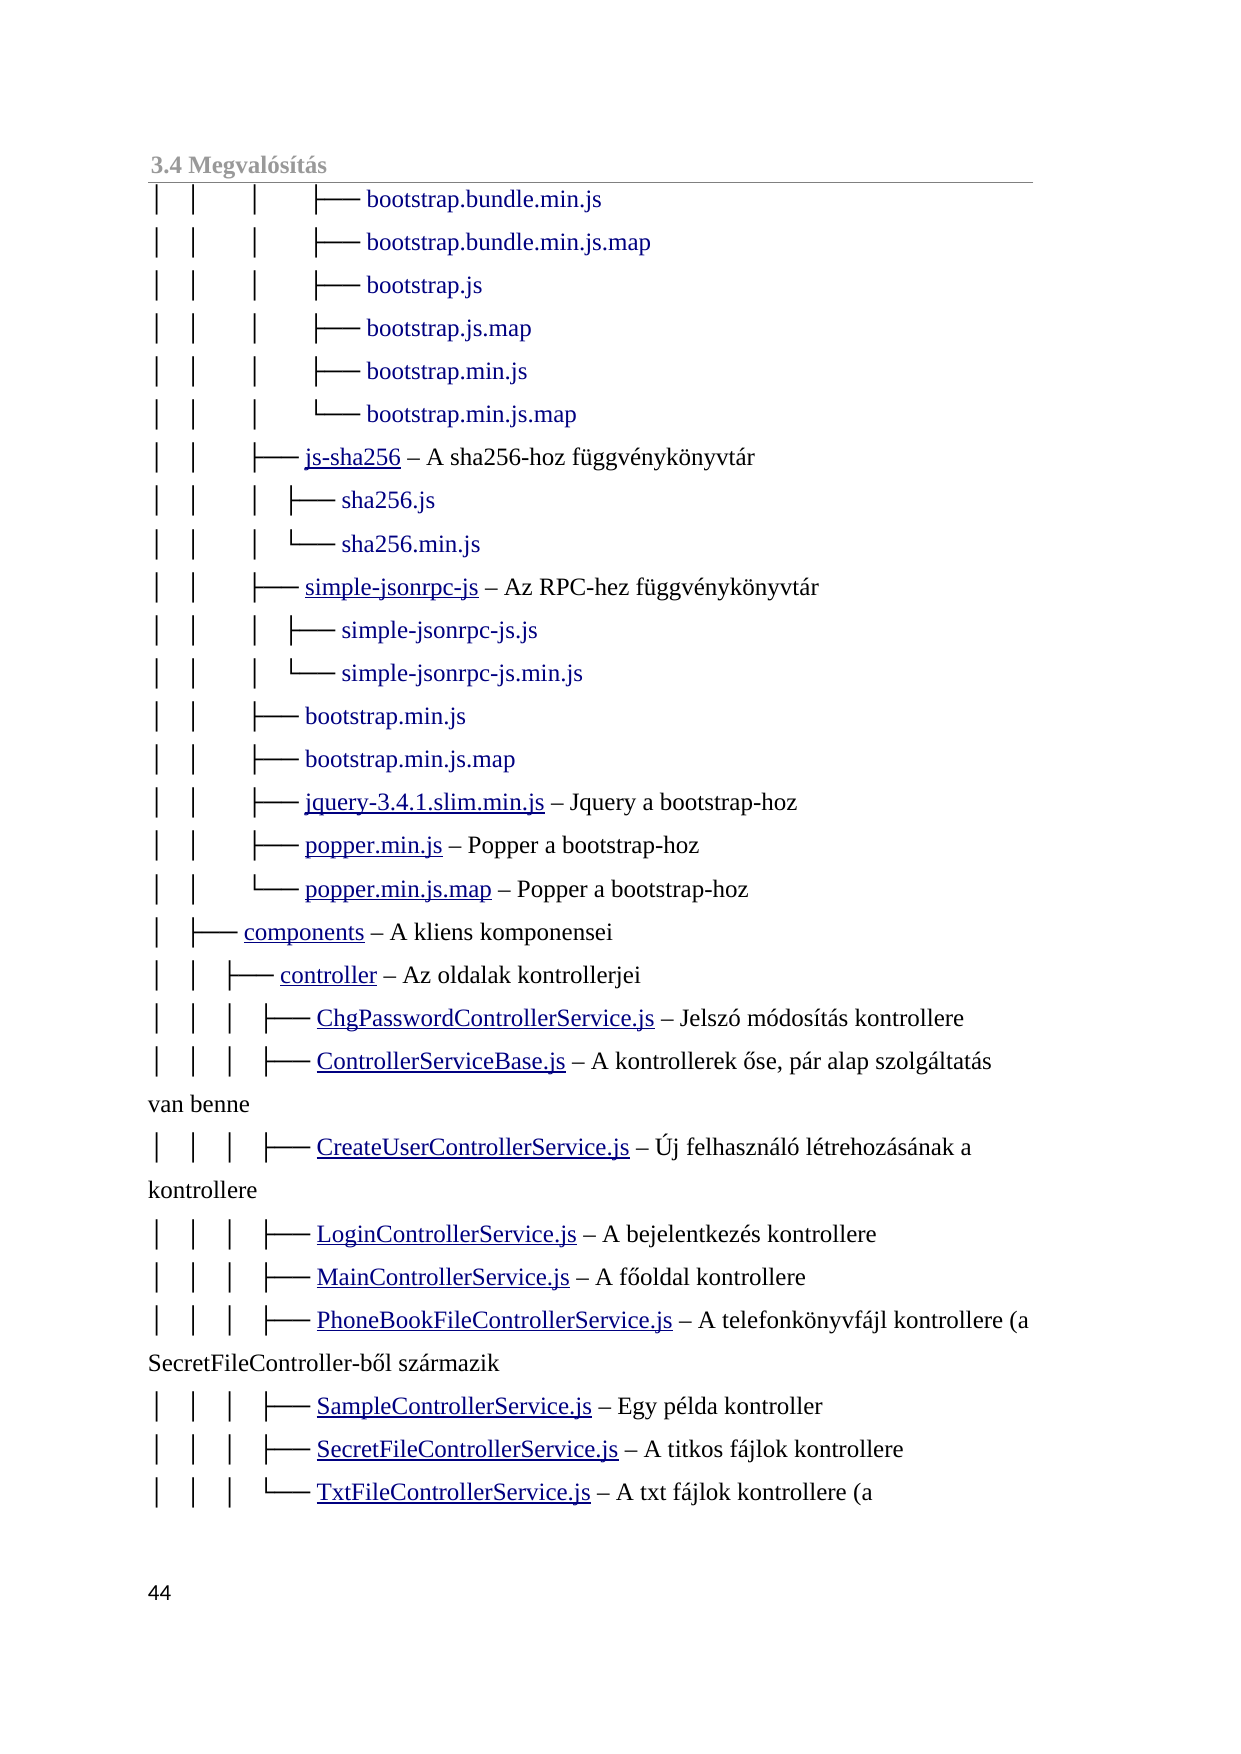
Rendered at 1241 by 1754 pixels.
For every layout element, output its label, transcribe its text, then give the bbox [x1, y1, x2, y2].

text │ │ │ ├── bootstrap.bundle.min.js │ │ │ ├── bootstrap.bundle.min.js.map │ │ │ ├── bootstrap.js │ │ │ ├── bootstrap.js.map │ │ │ ├── bootstrap.min.js │ │ │ └── bootstrap.min.js.map │ │ ├── js-sha256 – A sha256-hoz függvénykönyvtár │ │ │ ├── sha256.js │ │ │ └── sha256.min.js │ │ ├── simple-jsonrpc-js – Az RPC-hez függvénykönyvtár │ │ │ ├── simple-jsonrpc-js.js │ │ │ └── simple-jsonrpc-js.min.js │ │ ├── bootstrap.min.js │ │ ├── bootstrap.min.js.map │ │ ├── jquery-3.4.1.slim.min.js – Jquery a bootstrap-hoz │ │ ├── popper.min.js – Popper a bootstrap-hoz │ │ └── popper.min.js.map – Popper a bootstrap-hoz │ ├── components – A kliens komponensei │ │ ├── controller – Az oldalak kontrollerjei │ │ │ ├── ChgPasswordControllerService.js – Jelszó módosítás kontrollere │ │ │ ├── ControllerServiceBase.js – A kontrollerek őse, pár alap szolgáltatás van benne │ │ │ ├── CreateUserControllerService.js – Új felhasználó létrehozásának a kontrollere │ │ │ ├── LoginControllerService.js – A bejelentkezés kontrollere │ │ │ ├── MainControllerService.js – A főoldal kontrollere │ │ │ ├── PhoneBookFileControllerService.js – A telefonkönyvfájl kontrollere (a SecretFileController-ből származik │ │ │ ├── SampleControllerService.js – Egy példa kontroller │ │ │ ├── SecretFileControllerService.js – A titkos fájlok kontrollere │ │ │ └── TxtFileControllerService.js – A txt fájlok kontrollere (a [148, 184, 1033, 1506]
